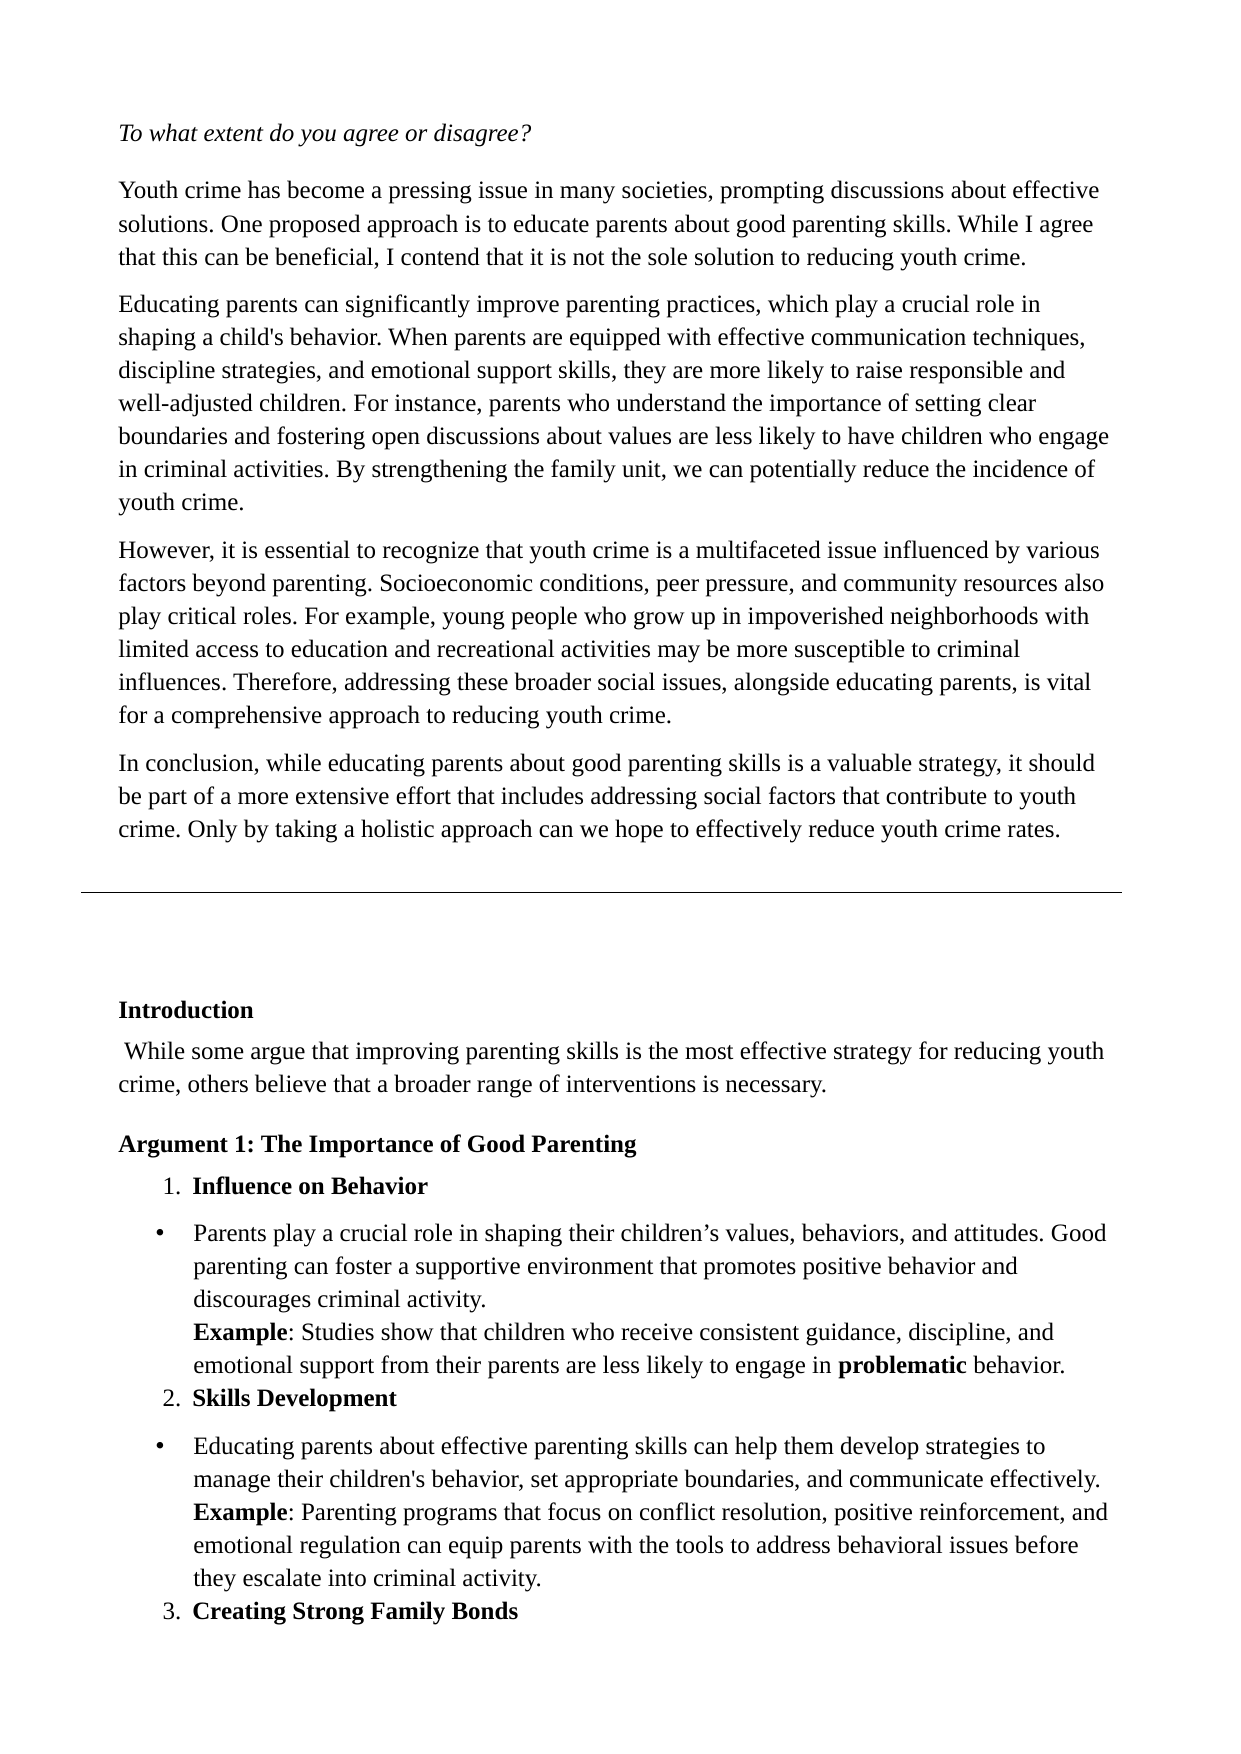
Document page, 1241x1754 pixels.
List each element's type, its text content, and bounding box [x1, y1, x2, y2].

list Example: Parenting programs that focus on conflict resolution, positive reinforcement, and emotional regulation can equip parents with the tools to address behavioral issues before they escalate into criminal activity. [156, 1497, 1122, 1592]
list Example: Studies show that children who receive consistent guidance, discipline, and emotional support from their parents are less likely to engage in problematic behavior. [156, 1317, 1122, 1379]
list Skills Development [162, 1383, 1122, 1412]
subtitle Introduction [118, 995, 1122, 1024]
text In conclusion, while educating parents about good parenting skills is a valuable strategy, it should be part of a more extensive effort that includes addressing social factors that contribute to youth crime. Only by taking a holistic approach can we hope to effectively reduce youth crime rates. [118, 748, 1122, 842]
text To what extent do you agree or disagree? [118, 118, 1122, 147]
subtitle Argument 1: The Importance of Good Parenting [118, 1129, 1122, 1158]
list Educating parents about effective parenting skills can help them develop strategies to manage their children's behavior, set appropriate boundaries, and communicate effectively. [156, 1431, 1122, 1493]
list Creating Strong Family Bonds [162, 1596, 1122, 1625]
text Youth crime has become a pressing issue in many societies, prompting discussions about effective solutions. One proposed approach is to educate parents about good parenting skills. While I agree that this can be beneficial, I contend that it is not the sole solution to reducing youth crime. [118, 176, 1122, 270]
text However, it is essential to recognize that youth crime is a multifaceted issue influenced by various factors beyond parenting. Socioeconomic conditions, peer pressure, and community resources also play critical roles. For example, young people who grow up in impoverished neighborhoods with limited access to education and recreational activities may be more susceptible to criminal influences. Therefore, addressing these broader social issues, alongside educating parents, is vital for a comprehensive approach to reducing youth crime. [118, 535, 1122, 729]
text While some argue that improving parenting skills is the most effective strategy for reducing youth crime, others believe that a broader range of interventions is necessary. [118, 1036, 1122, 1098]
list Parents play a crucial role in shaping their children’s values, behaviors, and attitudes. Good parenting can foster a supportive environment that promotes positive behavior and discourages criminal activity. [156, 1218, 1122, 1313]
list Influence on Behavior [162, 1171, 1122, 1199]
text Educating parents can significantly improve parenting practices, which play a crucial role in shaping a child's behavior. When parents are equipped with effective communication techniques, discipline strategies, and emotional support skills, they are more likely to raise responsible and well-adjusted children. For instance, parents who understand the importance of setting clear boundaries and fostering open discussions about values are less likely to have children who engage in criminal activities. By strengthening the family unit, we can potentially reduce the incidence of youth crime. [118, 289, 1122, 516]
